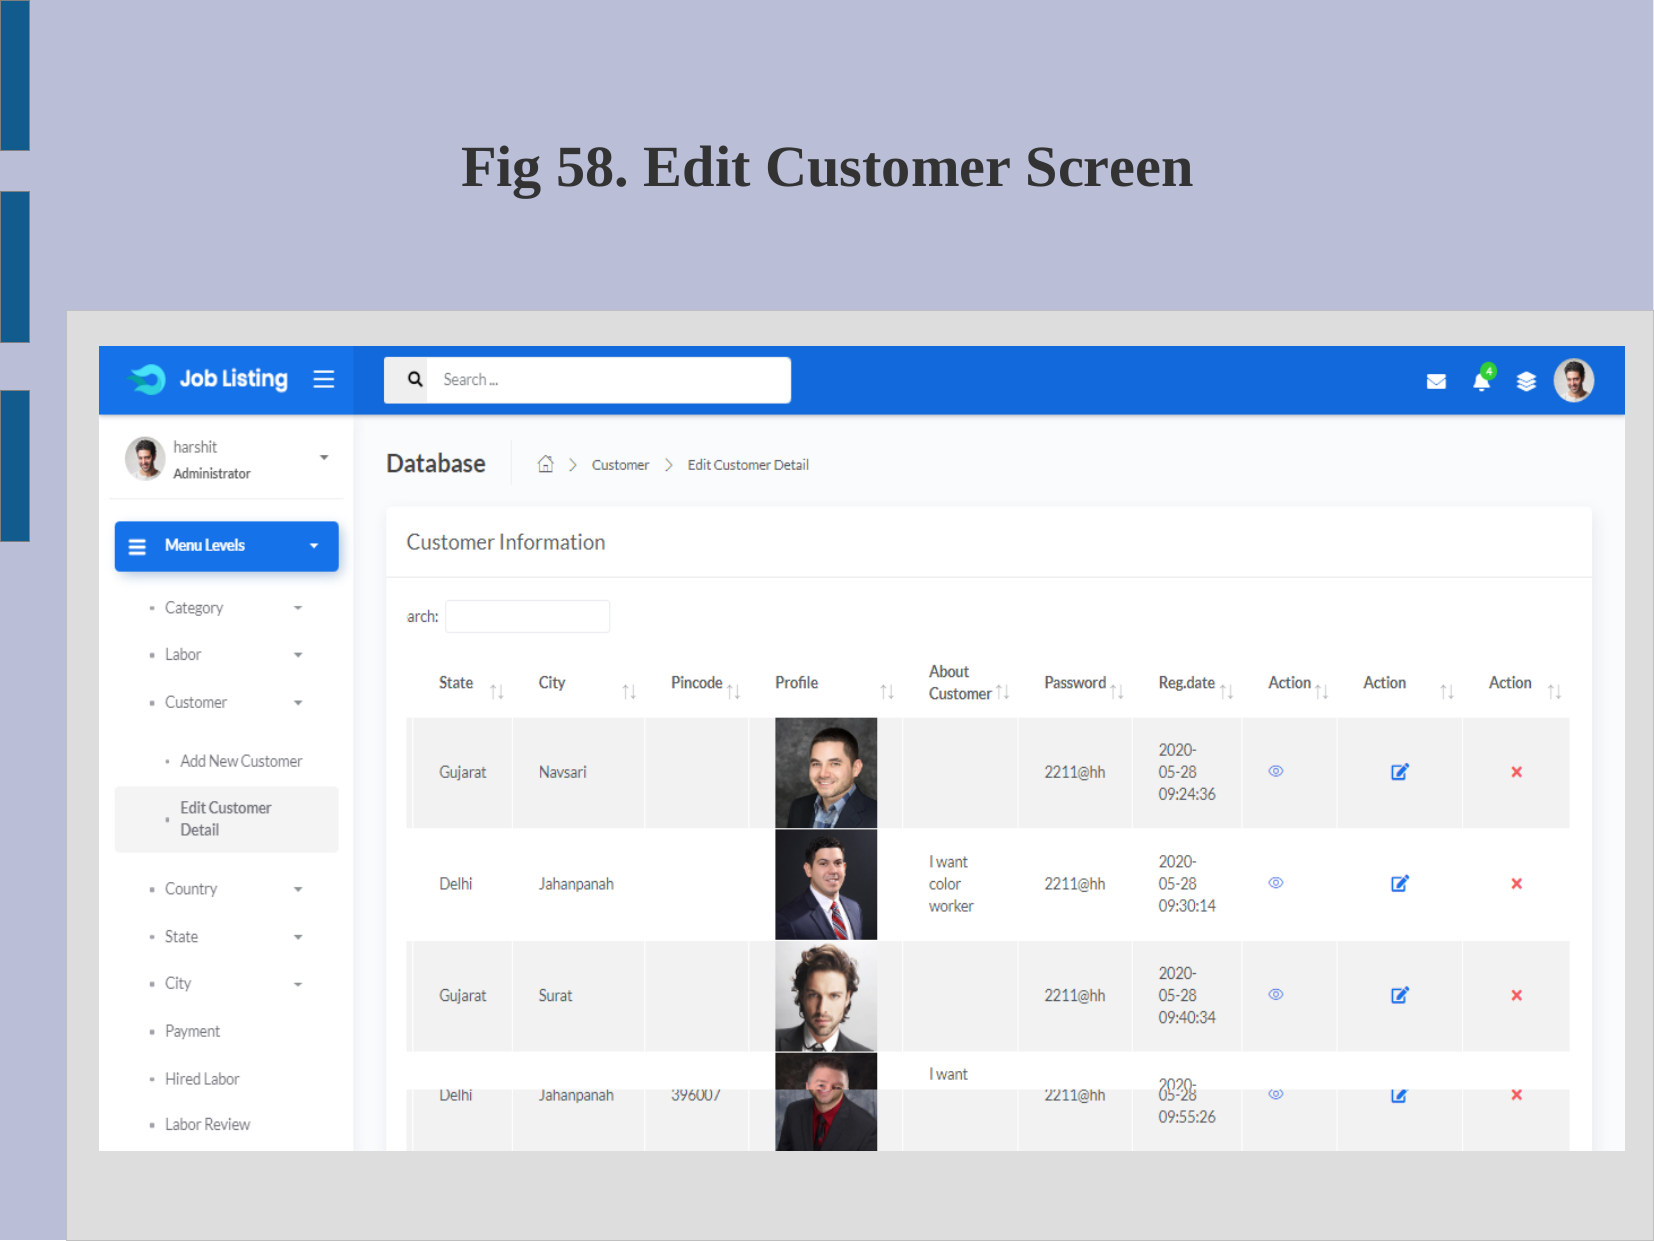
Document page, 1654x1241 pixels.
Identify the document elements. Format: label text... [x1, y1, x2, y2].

title Fig 58. Edit Customer Screen [121, 62, 1534, 271]
picture [99, 346, 1625, 1151]
